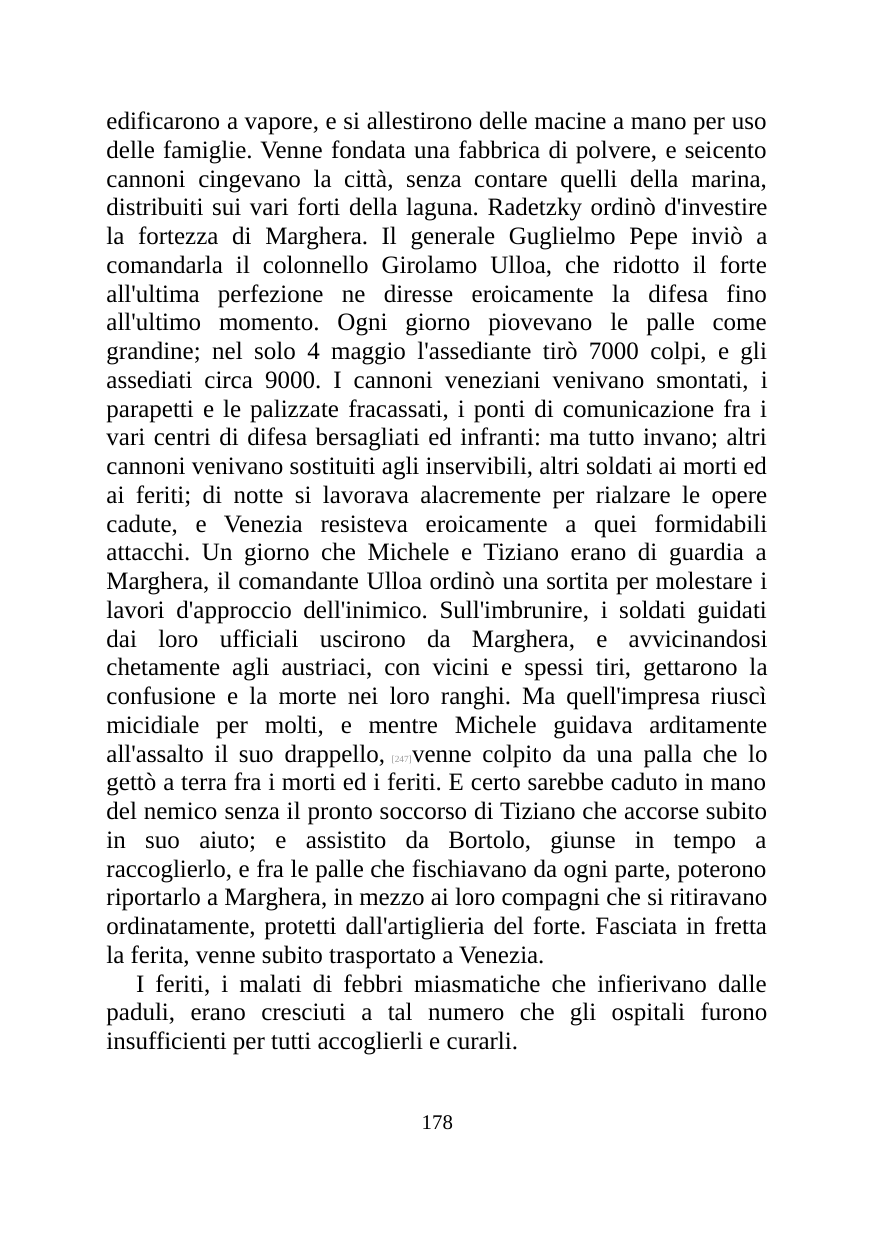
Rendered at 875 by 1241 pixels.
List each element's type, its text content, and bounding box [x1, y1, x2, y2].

text I feriti, i malati di febbri miasmatiche che infierivano dalle paduli, erano cresciuti a tal numero che gli ospitali furono insufficienti per tutti accoglierli e curarli. [106, 969, 768, 1055]
text edificarono a vapore, e si allestirono delle macine a mano per uso delle famiglie. Venne fondata una fabbrica di polvere, e seicento cannoni cingevano la città, senza contare quelli della marina, distribuiti sui vari forti della laguna. Radetzky ordinò d'investire la fortezza di Marghera. Il generale Guglielmo Pepe inviò a comandarla il colonnello Girolamo Ulloa, che ridotto il forte all'ultima perfezione ne diresse eroicamente la difesa fino all'ultimo momento. Ogni giorno piovevano le palle come grandine; nel solo 4 maggio l'assediante tirò 7000 colpi, e gli assediati circa 9000. I cannoni veneziani venivano smontati, i parapetti e le palizzate fracassati, i ponti di comunicazione fra i vari centri di difesa bersagliati ed infranti: ma tutto invano; altri cannoni venivano sostituiti agli inservibili, altri soldati ai morti ed ai feriti; di notte si lavorava alacremente per rialzare le opere cadute, e Venezia resisteva eroicamente a quei formidabili attacchi. Un giorno che Michele e Tiziano erano di guardia a Marghera, il comandante Ulloa ordinò una sortita per molestare i lavori d'approccio dell'inimico. Sull'imbrunire, i soldati guidati dai loro ufficiali uscirono da Marghera, e avvicinandosi chetamente agli austriaci, con vicini e spessi tiri, gettarono la confusione e la morte nei loro ranghi. Ma quell'impresa riuscì micidiale per molti, e mentre Michele guidava arditamente all'assalto il suo drappello, [247]venne colpito da una palla che lo gettò a terra fra i morti ed i feriti. E certo sarebbe caduto in mano del nemico senza il pronto soccorso di Tiziano che accorse subito in suo aiuto; e assistito da Bortolo, giunse in tempo a raccoglierlo, e fra le palle che fischiavano da ogni parte, poterono riportarlo a Marghera, in mezzo ai loro compagni che si ritiravano ordinatamente, protetti dall'artiglieria del forte. Fasciata in fretta la ferita, venne subito trasportato a Venezia. [106, 106, 768, 969]
